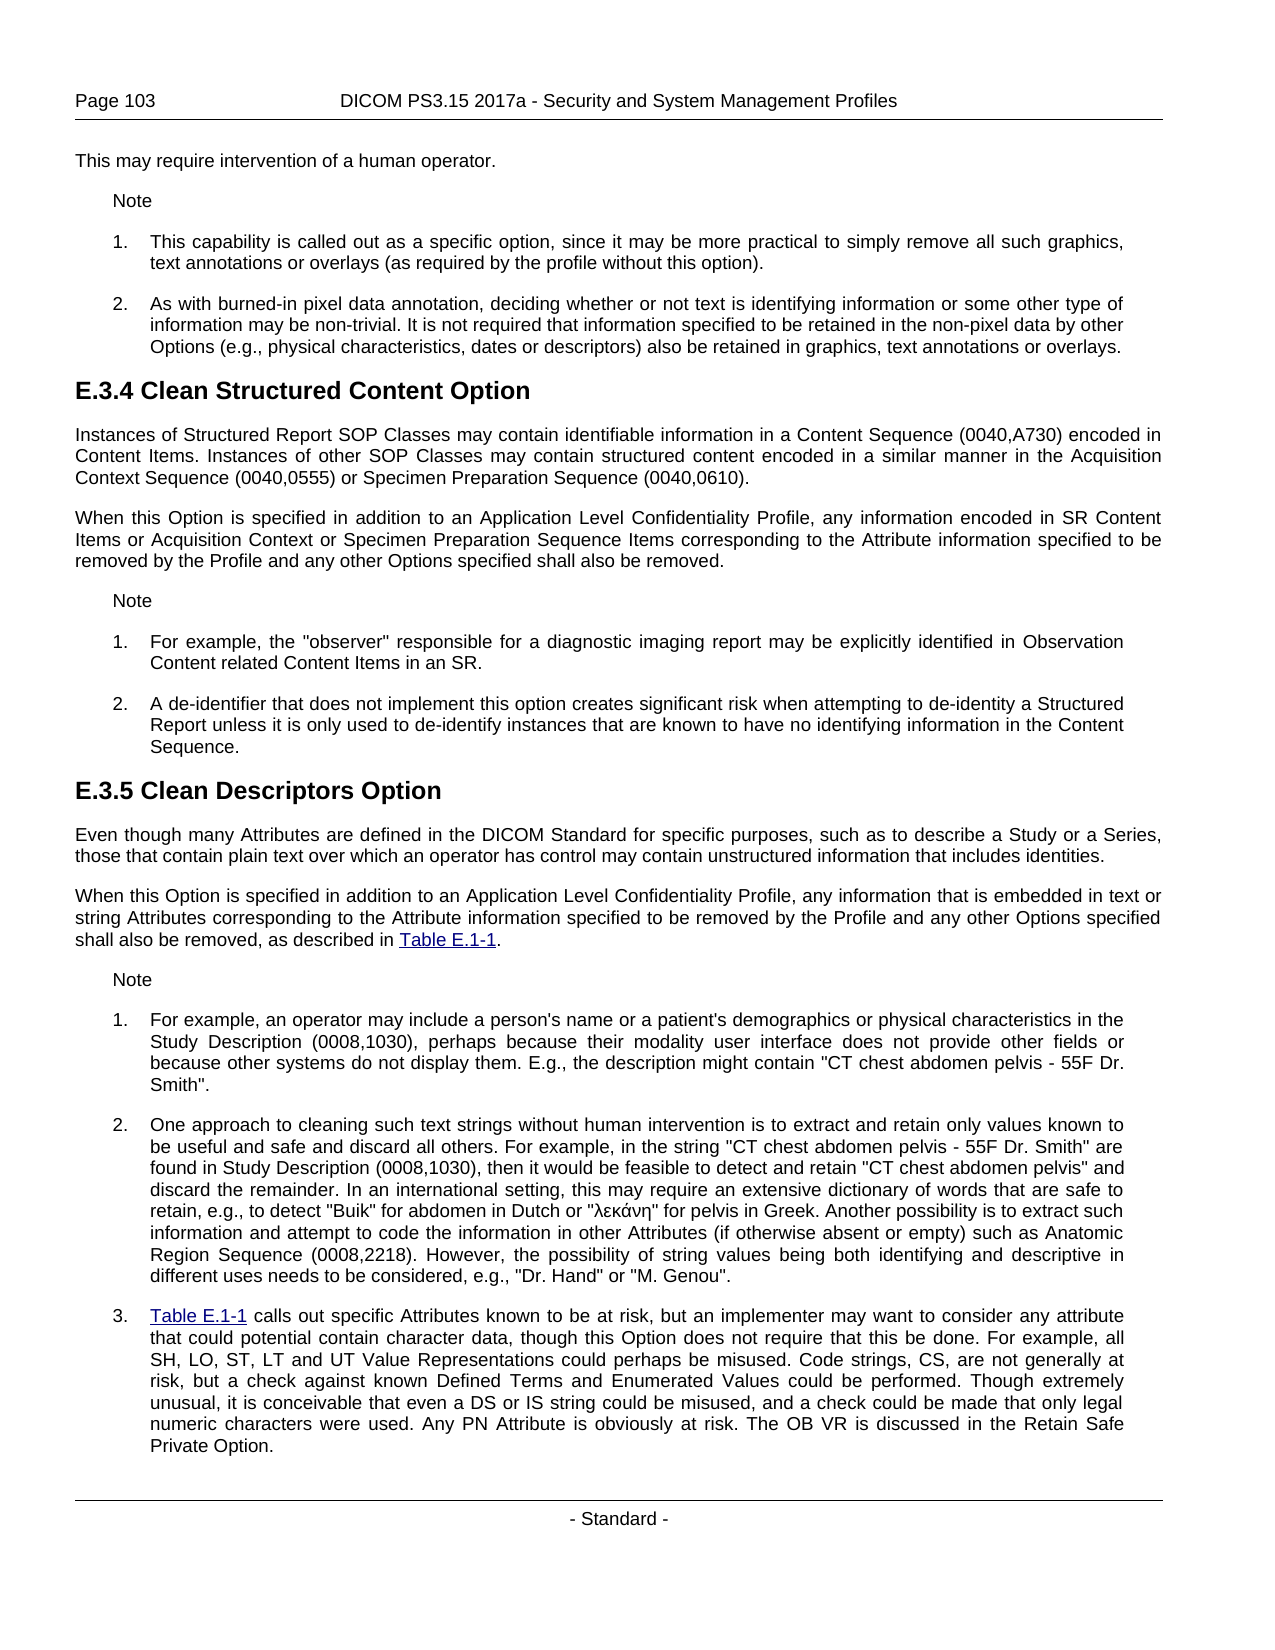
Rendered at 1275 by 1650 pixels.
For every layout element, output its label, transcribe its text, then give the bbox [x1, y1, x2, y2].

text This may require intervention of a human operator. [75, 150, 1162, 172]
list As with burned-in pixel data annotation, deciding whether or not text is identifying information or some other type of information may be non-trivial. It is not required that information specified to be retained in the non-pixel data by other Options (e.g., physical characteristics, dates or descriptors) also be retained in graphics, text annotations or overlays. [112, 292, 1125, 357]
text When this Option is specified in addition to an Application Level Confidentiality Profile, any information encoded in SR Content Items or Acquisition Context or Specimen Preparation Sequence Items corresponding to the Attribute information specified to be removed by the Profile and any other Options specified shall also be removed. [75, 507, 1162, 572]
list This capability is called out as a specific option, since it may be more practical to simply remove all such graphics, text annotations or overlays (as required by the profile without this option). [112, 231, 1125, 274]
list For example, an operator may include a person's name or a patient's demographics or physical characteristics in the Study Description (0008,1030), perhaps because their modality user interface does not provide other fields or because other systems do not display them. E.g., the description might contain "CT chest abdomen pelvis - 55F Dr. Smith". [112, 1009, 1125, 1095]
text Instances of Structured Report SOP Classes may contain identifiable information in a Content Sequence (0040,A730) encoded in Content Items. Instances of other SOP Classes may contain structured content encoded in a similar manner in the Acquisition Context Sequence (0040,0555) or Specimen Preparation Sequence (0040,0610). [75, 423, 1162, 488]
list Table E.1-1 calls out specific Attributes known to be at risk, but an implementer may want to consider any attribute that could potential contain character data, though this Option does not require that this be done. For example, all SH, LO, ST, LT and UT Value Representations could perhaps be misused. Code strings, CS, are not generally at risk, but a check against known Defined Terms and Enumerated Values could be performed. Though extremely unusual, it is conceivable that even a DS or IS string could be misused, and a check could be made that only legal numeric characters were used. Any PN Attribute is obviously at risk. The OB VR is discussed in the Retain Safe Private Option. [112, 1305, 1125, 1456]
text Note [112, 190, 1125, 212]
text When this Option is specified in addition to an Application Level Confidentiality Profile, any information that is embedded in text or string Attributes corresponding to the Attribute information specified to be removed by the Profile and any other Options specified shall also be removed, as described in Table E.1-1. [75, 885, 1162, 950]
list One approach to cleaning such text strings without human intervention is to extract and retain only values known to be useful and safe and discard all others. For example, in the string "CT chest abdomen pelvis - 55F Dr. Smith" are found in Study Description (0008,1030), then it would be feasible to detect and retain "CT chest abdomen pelvis" and discard the remainder. In an international setting, this may require an extensive dictionary of words that are safe to retain, e.g., to detect "Buik" for abdomen in Dutch or "λεκάνη" for pelvis in Greek. Another possibility is to extract such information and attempt to code the information in other Attributes (if otherwise absent or empty) such as Anatomic Region Sequence (0008,2218). However, the possibility of string values being both identifying and descriptive in different uses needs to be considered, e.g., "Dr. Hand" or "M. Genou". [112, 1114, 1125, 1287]
text Even though many Attributes are defined in the DICOM Standard for specific purposes, such as to describe a Study or a Series, those that contain plain text over which an operator has control may contain unstructured information that includes identities. [75, 823, 1162, 867]
text Note [112, 969, 1125, 990]
list A de-identifier that does not implement this option creates significant risk when attempting to de-identity a Structured Report unless it is only used to de-identify instances that are known to have no identifying information in the Content Sequence. [112, 692, 1125, 757]
text E.3.5 Clean Descriptors Option [75, 776, 1162, 805]
text E.3.4 Clean Structured Content Option [75, 376, 1162, 405]
text Note [112, 590, 1125, 612]
list For example, the "observer" responsible for a diagnostic imaging report may be explicitly identified in Observation Content related Content Items in an SR. [112, 631, 1125, 674]
